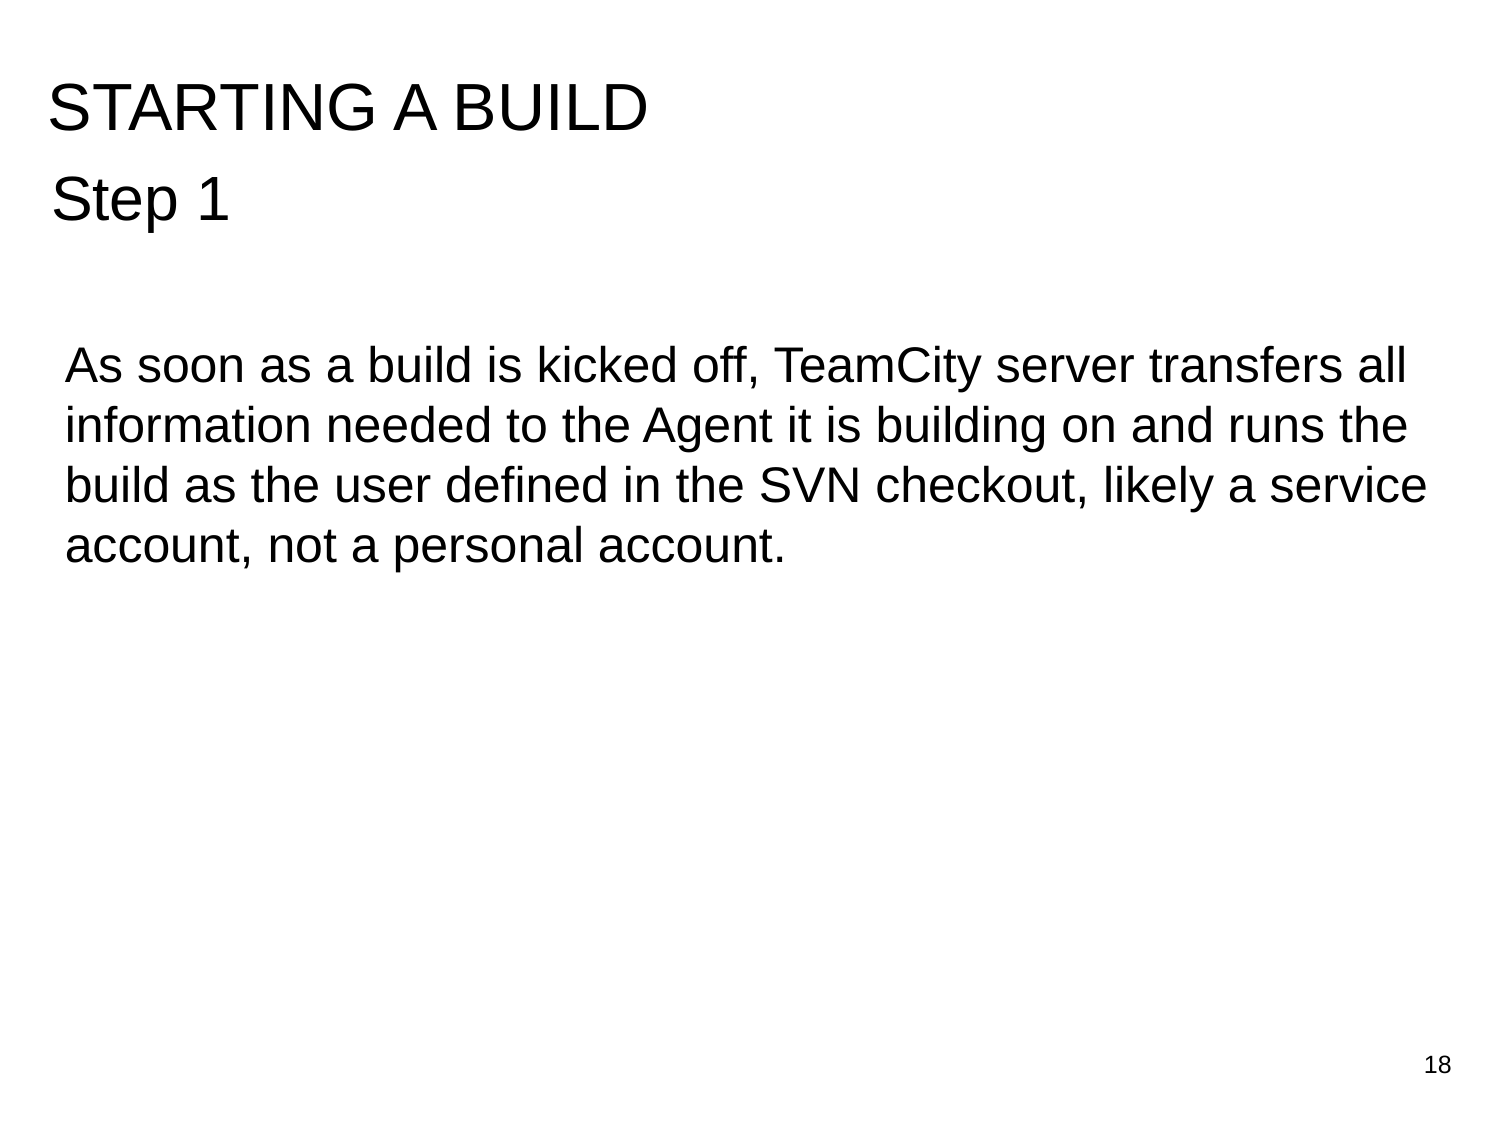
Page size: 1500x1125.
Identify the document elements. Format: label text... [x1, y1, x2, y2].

list Step 1 [48, 150, 1452, 241]
text_box As soon as a build is kicked off, TeamCity server transfers all information needed to the Agent it is building on and runs the build as the user defined in the SVN checkout, likely a service account, not a personal account. [49, 324, 1463, 640]
slide_number [1325, 1047, 1452, 1080]
title Starting a build [48, 57, 1452, 150]
